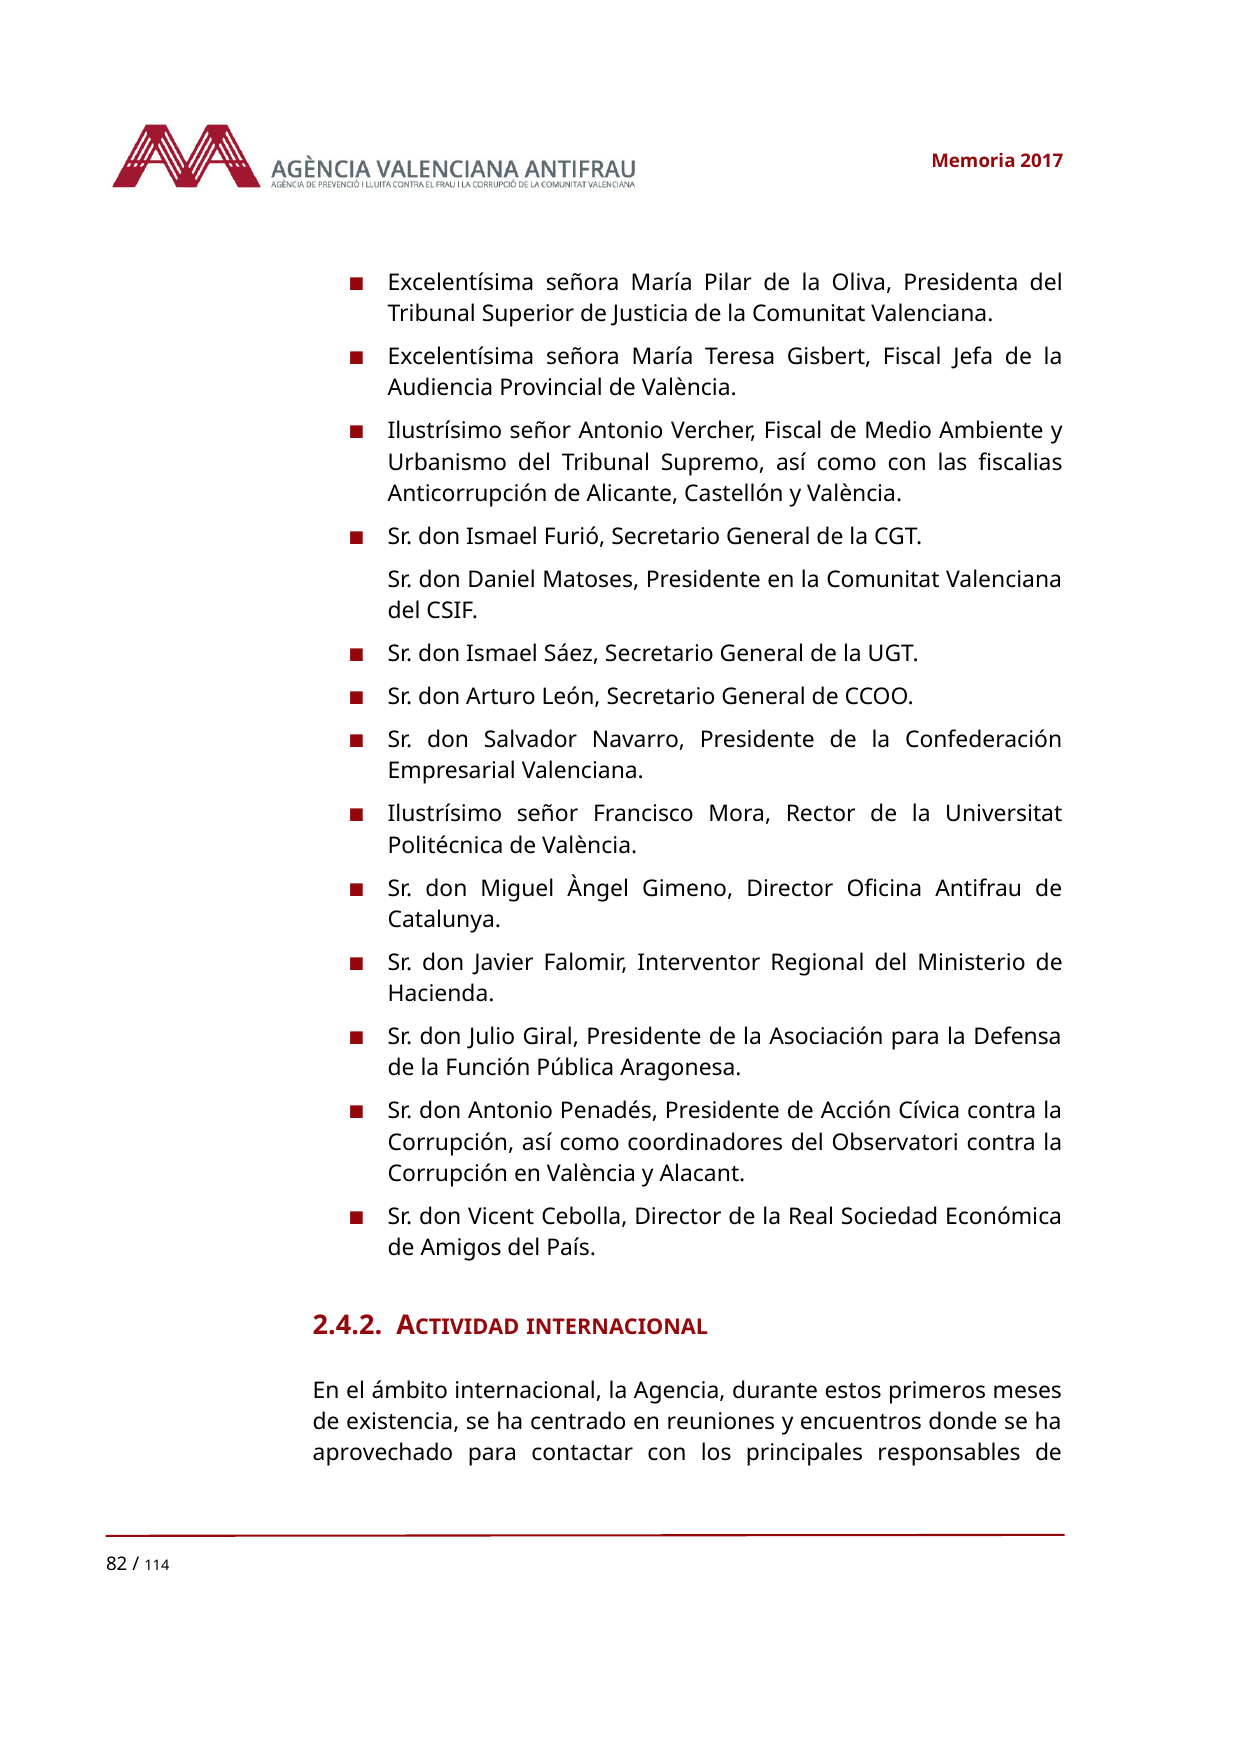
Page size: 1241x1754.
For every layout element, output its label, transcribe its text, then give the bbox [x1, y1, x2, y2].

list Ilustrísimo señor Francisco Mora, Rector de la Universitat Politécnica de València. [350, 797, 1063, 860]
list Sr. don Arturo León, Secretario General de CCOO. [350, 680, 1063, 711]
picture [107, 112, 639, 197]
list Sr. don Salvador Navarro, Presidente de la Confederación Empresarial Valenciana. [350, 723, 1063, 786]
list Sr. don Antonio Penadés, Presidente de Acción Cívica contra la Corrupción, así como coordinadores del Observatori contra la Corrupción en València y Alacant. [350, 1094, 1063, 1188]
text 2.4.2. Actividad internacional [312, 1305, 1063, 1342]
list Sr. don Javier Falomir, Interventor Regional del Ministerio de Hacienda. [350, 946, 1063, 1008]
list Excelentísima señora María Pilar de la Oliva, Presidenta del Tribunal Superior de Justicia de la Comunitat Valenciana. [350, 266, 1063, 328]
list Sr. don Vicent Cebolla, Director de la Real Sociedad Económica de Amigos del País. [350, 1200, 1063, 1262]
list Sr. don Daniel Matoses, Presidente en la Comunitat Valenciana del CSIF. [350, 563, 1063, 625]
list Sr. don Julio Giral, Presidente de la Asociación para la Defensa de la Función Pública Aragonesa. [350, 1020, 1063, 1083]
list Ilustrísimo señor Antonio Vercher, Fiscal de Medio Ambiente y Urbanismo del Tribunal Supremo, así como con las fiscalias Anticorrupción de Alicante, Castellón y València. [350, 414, 1063, 508]
list Sr. don Miguel Àngel Gimeno, Director Oficina Antifrau de Catalunya. [350, 872, 1063, 934]
text En el ámbito internacional, la Agencia, durante estos primeros meses de existencia, se ha centrado en reuniones y encuentros donde se ha aprovechado para contactar con los principales responsables de [312, 1373, 1063, 1467]
list Sr. don Ismael Furió, Secretario General de la CGT. [350, 520, 1063, 551]
list Excelentísima señora María Teresa Gisbert, Fiscal Jefa de la Audiencia Provincial de València. [350, 340, 1063, 402]
list Sr. don Ismael Sáez, Secretario General de la UGT. [350, 637, 1063, 668]
